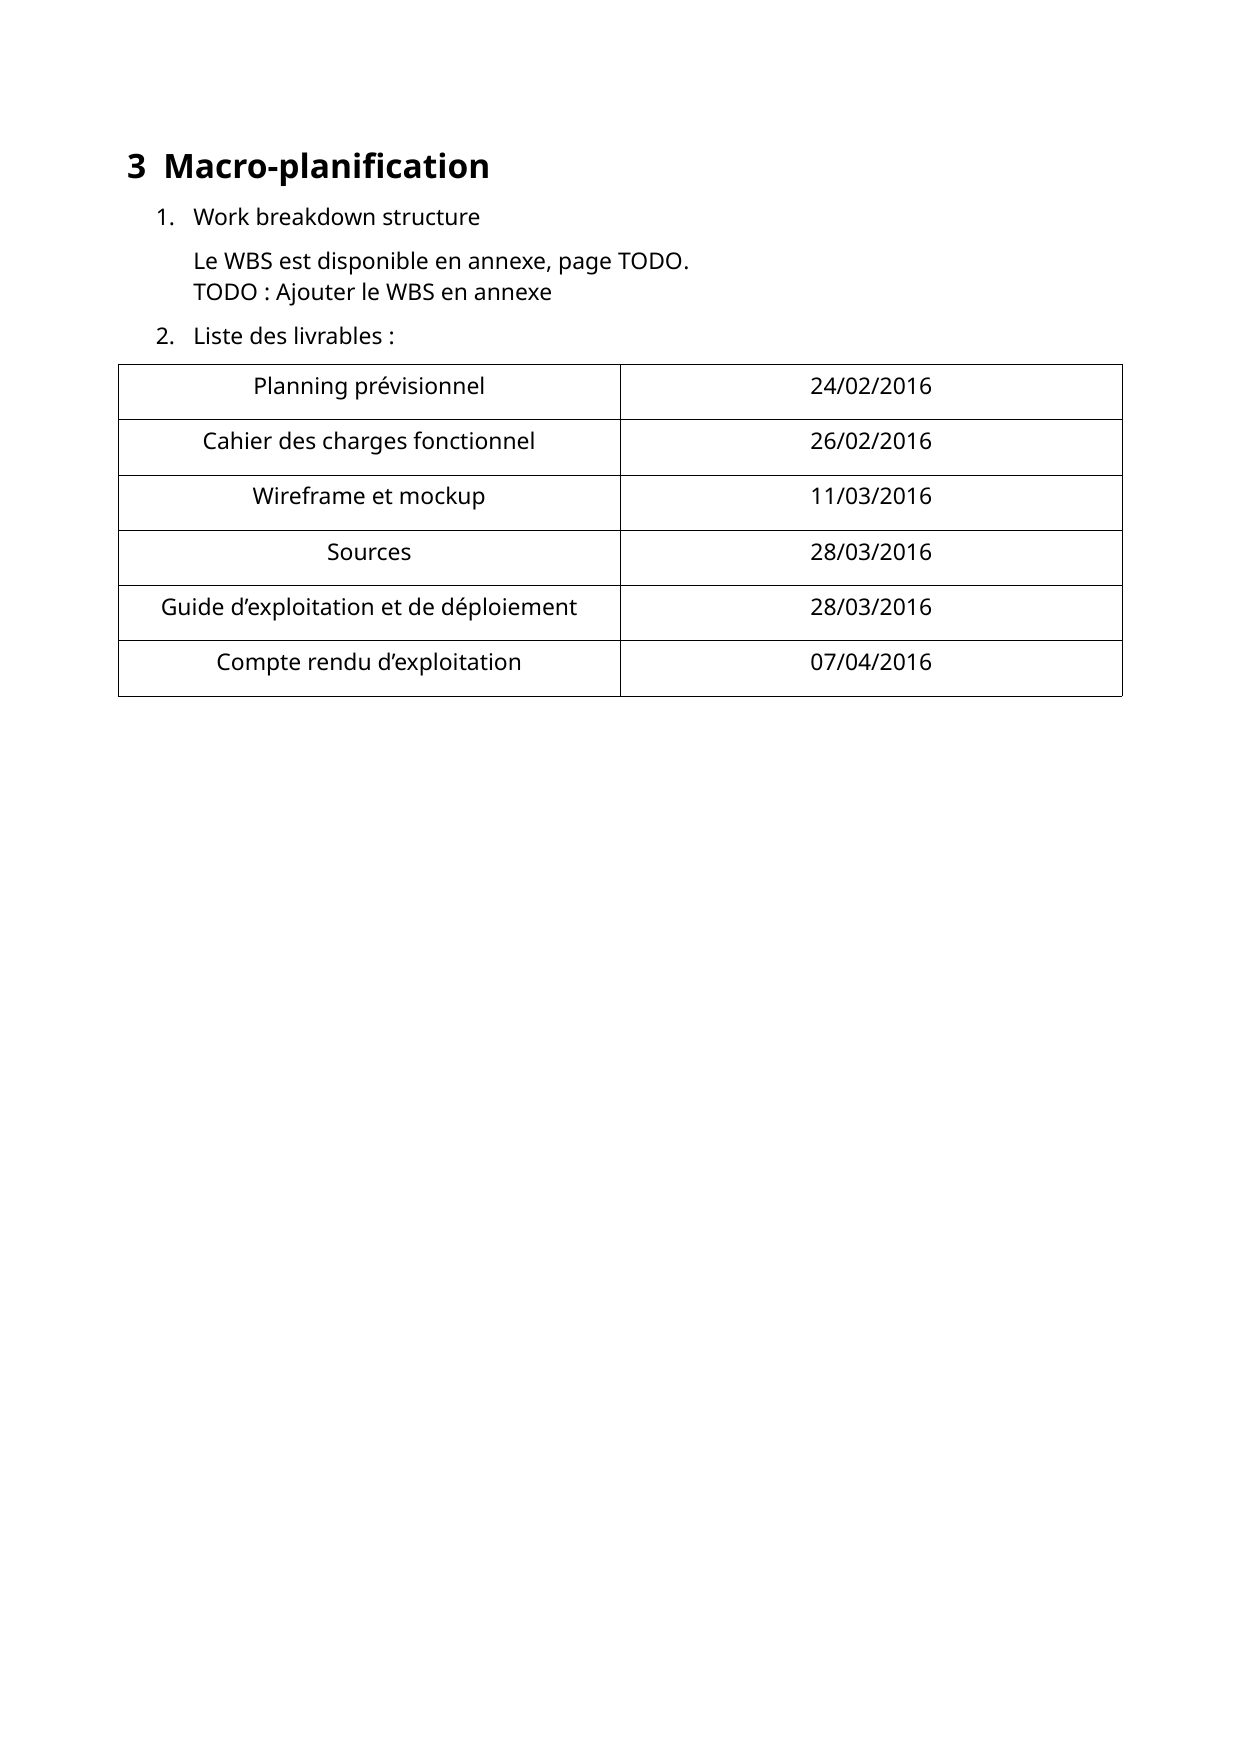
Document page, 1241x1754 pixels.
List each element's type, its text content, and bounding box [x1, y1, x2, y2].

table_cell Guide d’exploitation et de déploiement [119, 586, 620, 640]
table_cell 28/03/2016 [621, 586, 1122, 640]
table_cell 11/03/2016 [621, 476, 1122, 530]
list Le WBS est disponible en annexe, page TODO. TODO : Ajouter le WBS en annexe [156, 245, 1122, 308]
table_cell 07/04/2016 [621, 641, 1122, 696]
table_cell 26/02/2016 [621, 420, 1122, 474]
table_cell Sources [119, 531, 620, 585]
table_header 24/02/2016 [621, 365, 1122, 419]
table_cell Cahier des charges fonctionnel [119, 420, 620, 474]
table_header Planning prévisionnel [119, 365, 620, 419]
subtitle Macro-planification [118, 143, 1122, 189]
table_cell Wireframe et mockup [119, 476, 620, 530]
list Liste des livrables : [156, 320, 1122, 351]
list Work breakdown structure [156, 201, 1122, 233]
table_cell 28/03/2016 [621, 531, 1122, 585]
table_cell Compte rendu d’exploitation [119, 641, 620, 696]
